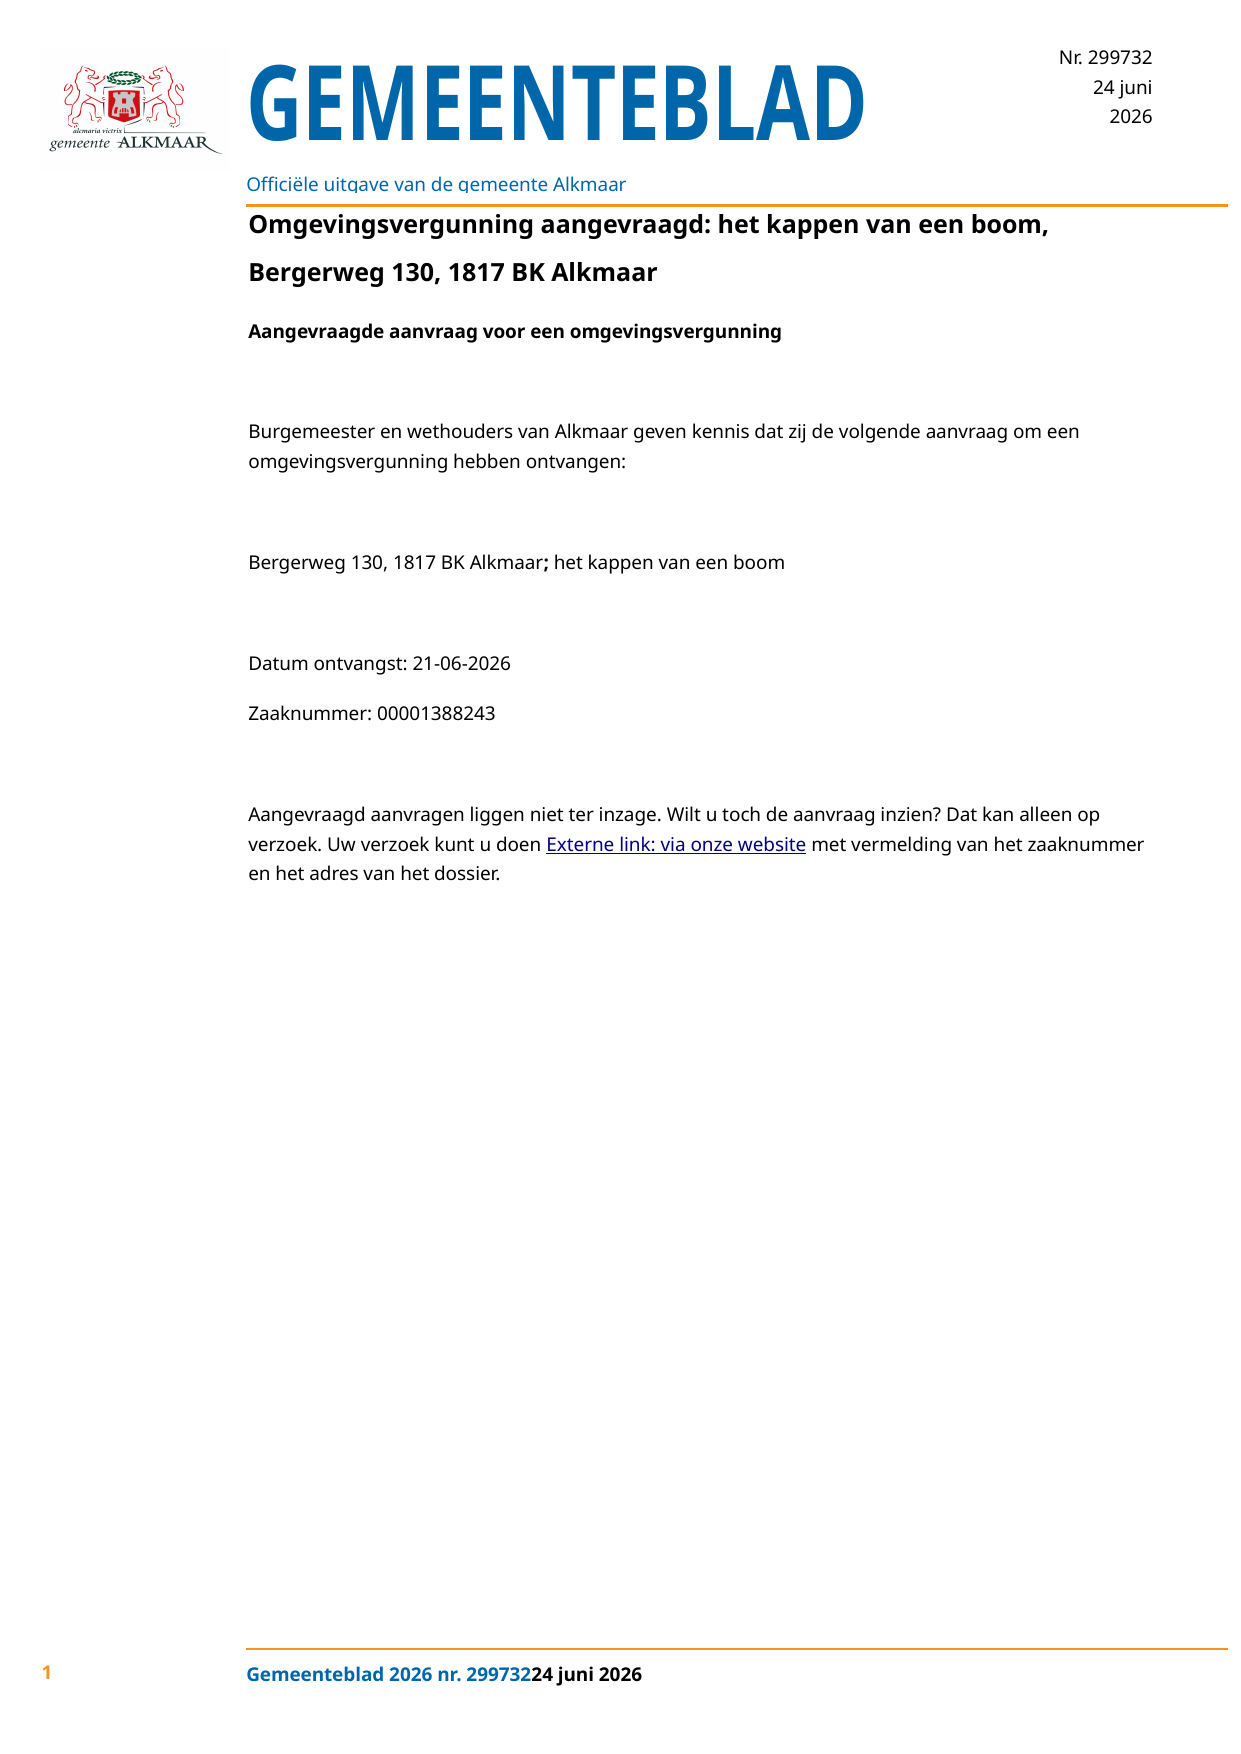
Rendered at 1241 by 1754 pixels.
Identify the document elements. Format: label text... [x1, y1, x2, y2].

text Aangevraagd aanvragen liggen niet ter inzage. Wilt u toch de aanvraag inzien? Dat kan alleen op verzoek. Uw verzoek kunt u doen Externe link: via onze website met vermelding van het zaaknummer en het adres van het dossier. [248, 801, 1152, 886]
text Omgevingsvergunning aangevraagd: het kappen van een boom, Bergerweg 130, 1817 BK Alkmaar [248, 207, 1152, 288]
text Aangevraagde aanvraag voor een omgevingsvergunning [248, 318, 1152, 344]
text Bergerweg 130, 1817 BK Alkmaar; het kappen van een boom [248, 549, 1152, 575]
text Datum ontvangst: 21-06-2026 [248, 650, 1152, 676]
text Burgemeester en wethouders van Alkmaar geven kennis dat zij de volgende aanvraag om een omgevingsvergunning hebben ontvangen: [248, 419, 1152, 474]
picture [41, 47, 231, 172]
text Zaaknummer: 00001388243 [248, 700, 1152, 726]
